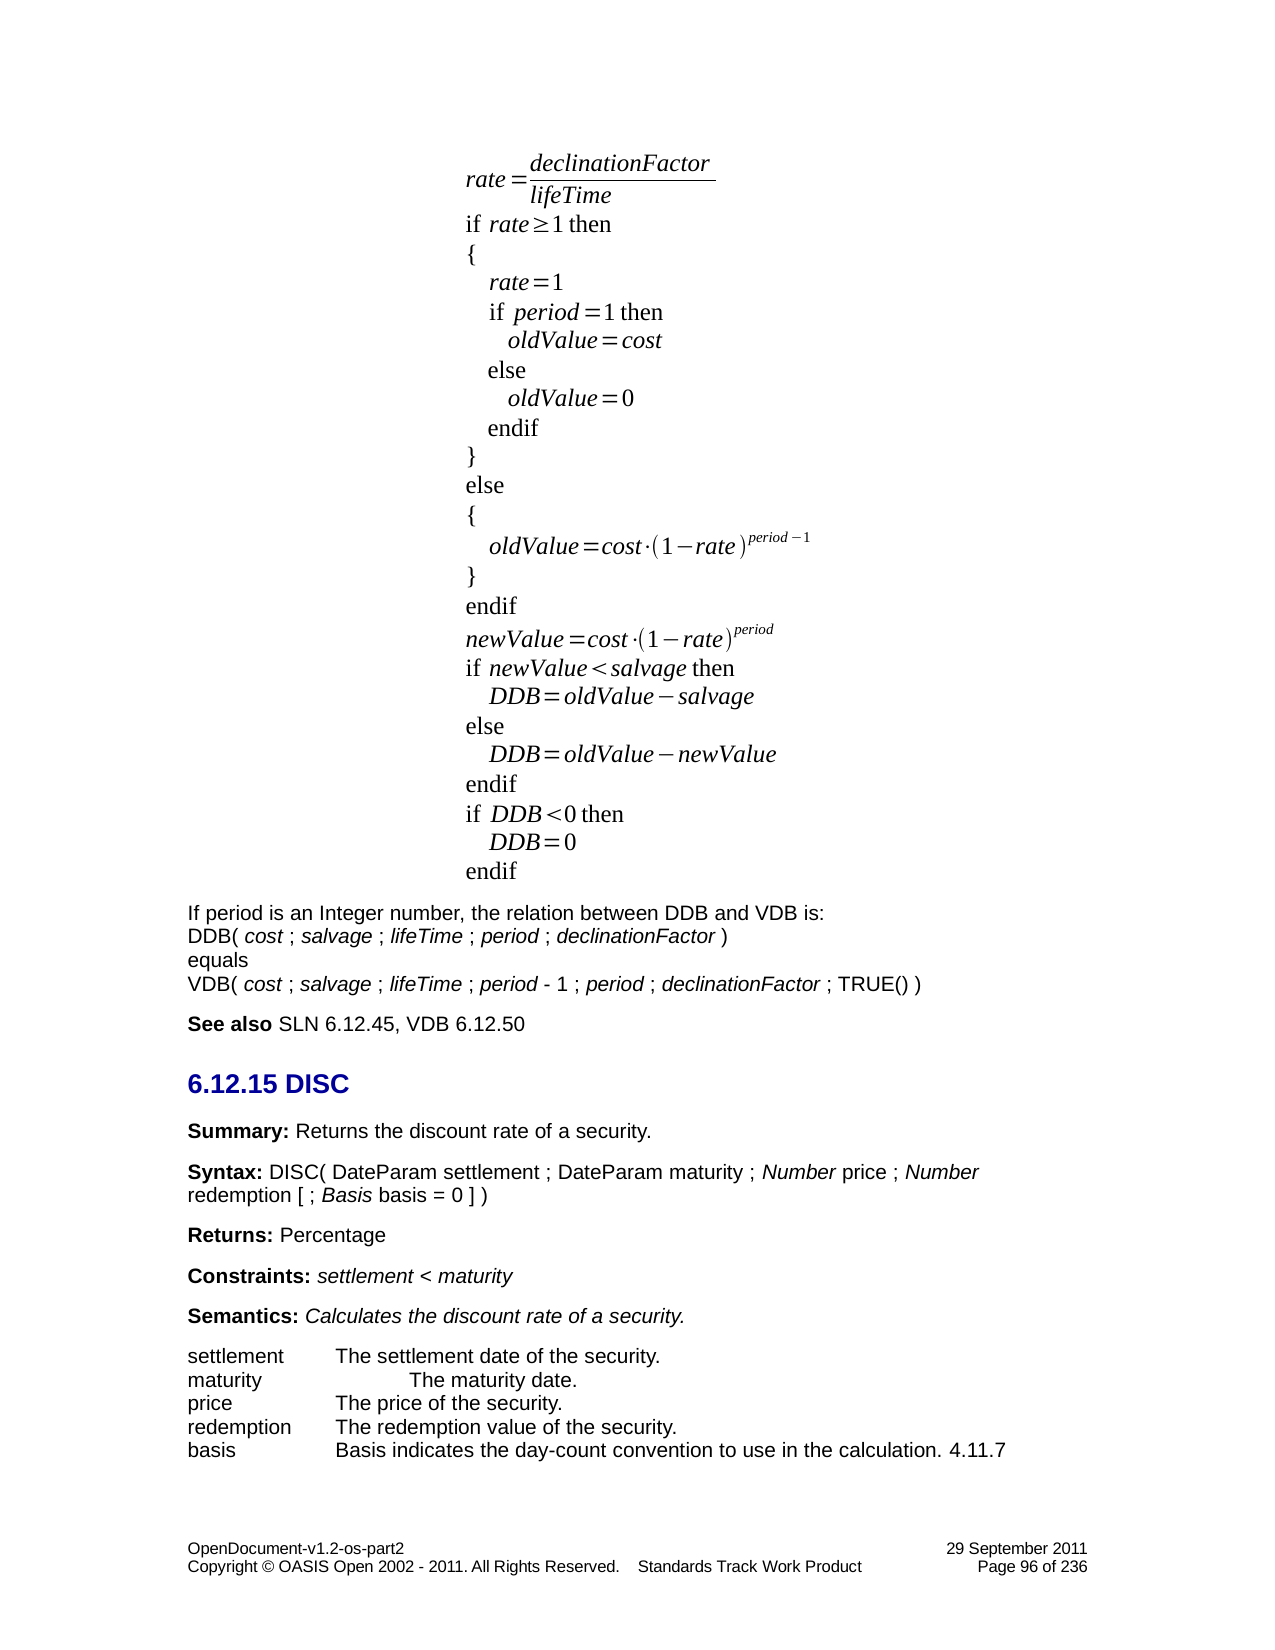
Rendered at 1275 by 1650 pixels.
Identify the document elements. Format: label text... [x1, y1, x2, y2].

text Returns: Percentage [187, 1224, 1088, 1247]
text Summary: Returns the discount rate of a security. [187, 1120, 1088, 1143]
text Syntax: DISC( DateParam settlement ; DateParam maturity ; Number price ; Number redemption [ ; Basis basis = 0 ] ) [187, 1160, 1088, 1207]
text Semantics: Calculates the discount rate of a security. [187, 1304, 1088, 1328]
subtitle DISC [187, 1069, 1088, 1099]
text See also SLN 6.12.45, VDB 6.12.50 [187, 1012, 1088, 1036]
text If period is an Integer number, the relation between DDB and VDB is: DDB( cost ; salvage ; lifeTime ; period ; declinationFactor ) equals VDB( cost ; salvage ; lifeTime ; period - 1 ; period ; declinationFactor ; TRUE() ) [187, 901, 1088, 996]
text settlement The settlement date of the security. maturity The maturity date. price The price of the security. redemption The redemption value of the security. basis Basis indicates the day-count convention to use in the calculation. 4.11.7 [187, 1344, 1088, 1462]
text Constraints: settlement < maturity [187, 1264, 1088, 1288]
